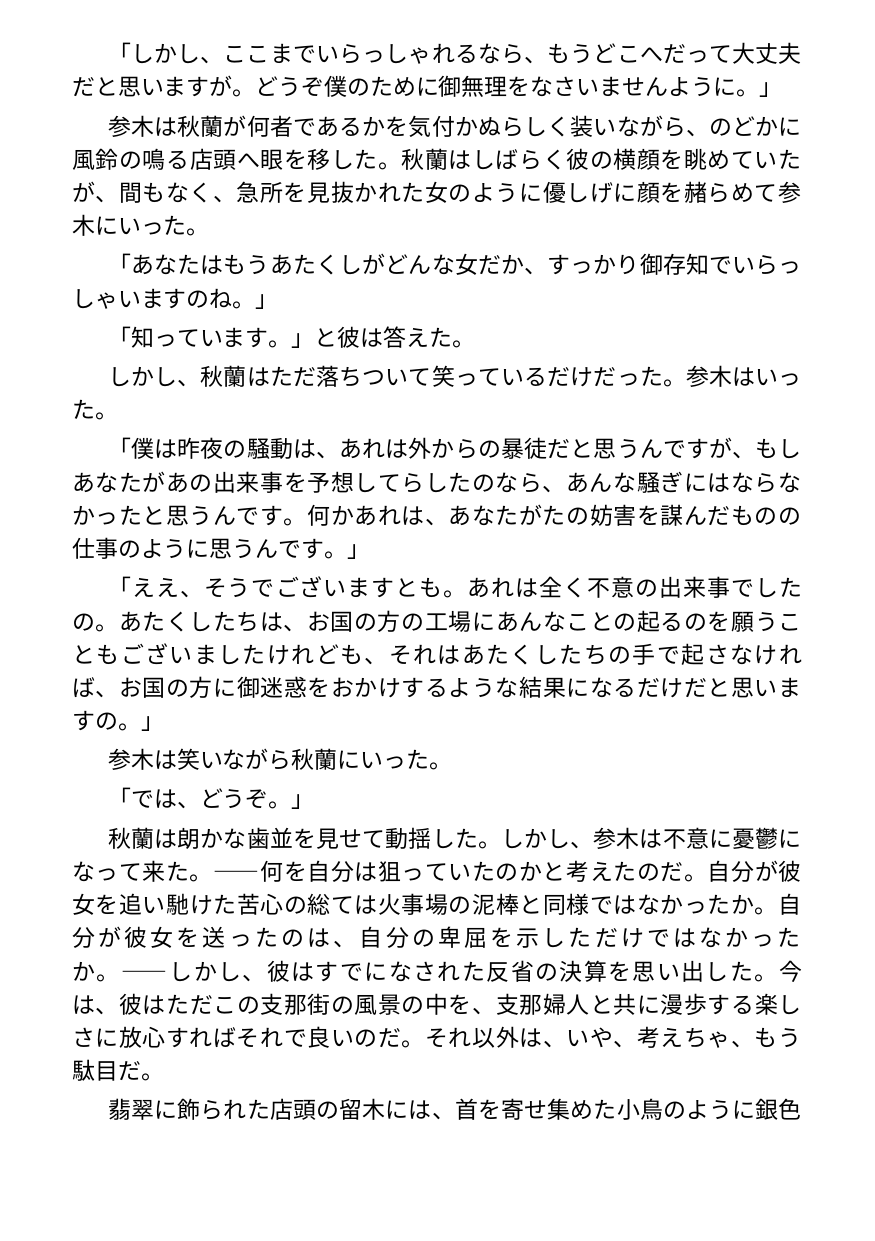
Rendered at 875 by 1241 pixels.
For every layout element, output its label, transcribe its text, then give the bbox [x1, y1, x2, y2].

text 参木は秋蘭が何者であるかを気付かぬらしく装いながら、のどかに風鈴の鳴る店頭へ眼を移した。秋蘭はしばらく彼の横顔を眺めていたが、間もなく、急所を見抜かれた女のように優しげに顔を赭らめて参木にいった。 [72, 108, 802, 241]
text しかし、秋蘭はただ落ちついて笑っているだけだった。参木はいった。 [72, 359, 802, 425]
text 「では、どうぞ。」 [72, 781, 802, 814]
text 「ええ、そうでございますとも。あれは全く不意の出来事でしたの。あたくしたちは、お国の方の工場にあんなことの起るのを願うこともございましたけれども、それはあたくしたちの手で起さなければ、お国の方に御迷惑をおかけするような結果になるだけだと思いますの。」 [72, 570, 802, 736]
text 翡翠に飾られた店頭の留木には、首を寄せ集めた小鳥のように銀色 [72, 1092, 802, 1126]
text 「僕は昨夜の騒動は、あれは外からの暴徒だと思うんですが、もしあなたがあの出来事を予想してらしたのなら、あんな騒ぎにはならなかったと思うんです。何かあれは、あなたがたの妨害を謀んだものの仕事のように思うんです。」 [72, 431, 802, 564]
text 参木は笑いながら秋蘭にいった。 [72, 742, 802, 775]
text 「しかし、ここまでいらっしゃれるなら、もうどこへだって大丈夫だと思いますが。どうぞ僕のために御無理をなさいませんように。」 [72, 36, 802, 102]
text 秋蘭は朗かな歯並を見せて動揺した。しかし、参木は不意に憂鬱になって来た。――何を自分は狙っていたのかと考えたのだ。自分が彼女を追い馳けた苦心の総ては火事場の泥棒と同様ではなかったか。自分が彼女を送ったのは、自分の卑屈を示しただけではなかったか。――しかし、彼はすでになされた反省の決算を思い出した。今は、彼はただこの支那街の風景の中を、支那婦人と共に漫歩する楽しさに放心すればそれで良いのだ。それ以外は、いや、考えちゃ、もう駄目だ。 [72, 821, 802, 1086]
text 「あなたはもうあたくしがどんな女だか、すっかり御存知でいらっしゃいますのね。」 [72, 247, 802, 314]
text 「知っています。」と彼は答えた。 [72, 320, 802, 353]
